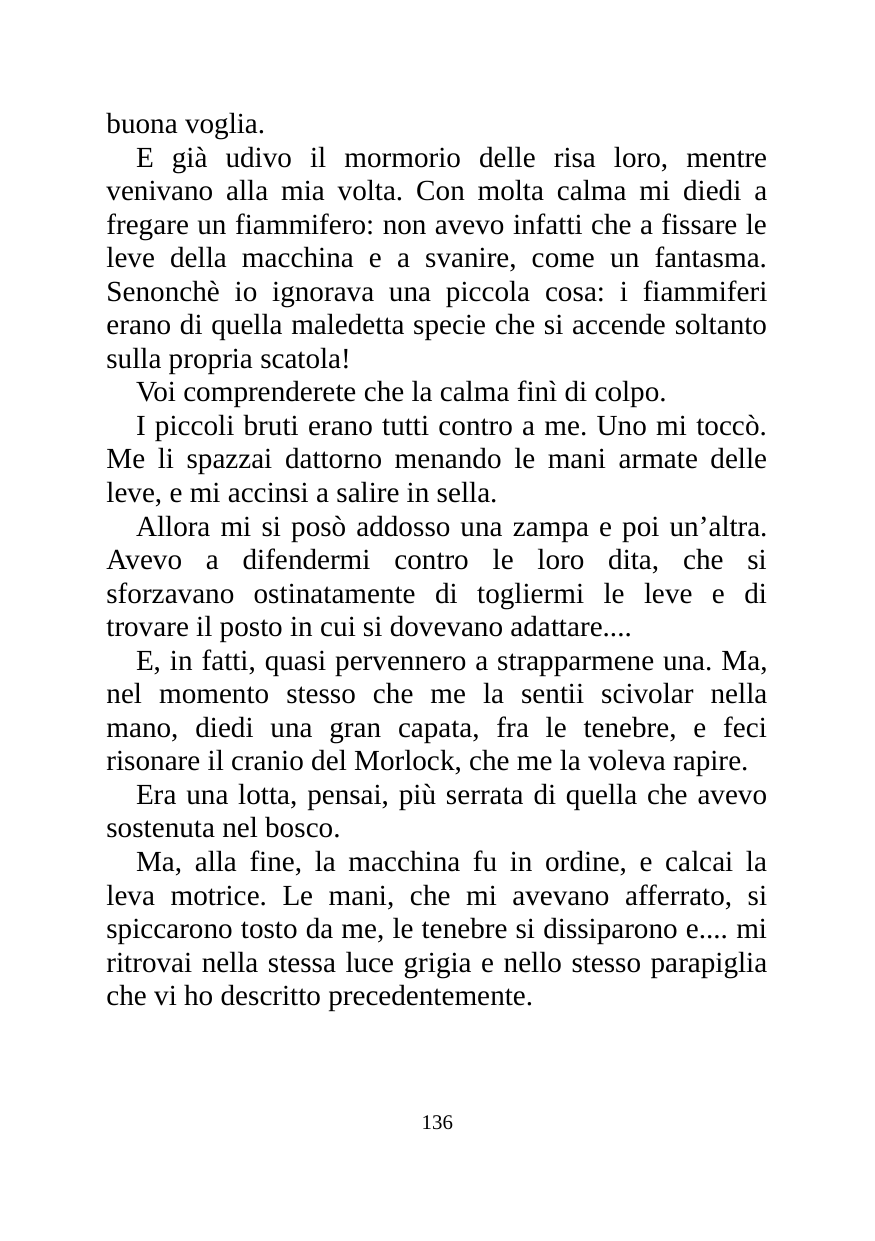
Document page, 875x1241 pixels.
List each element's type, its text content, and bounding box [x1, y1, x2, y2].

text E già udivo il mormorio delle risa loro, mentre venivano alla mia volta. Con molta calma mi diedi a fregare un fiammifero: non avevo infatti che a fissare le leve della macchina e a svanire, come un fantasma. Senonchè io ignorava una piccola cosa: i fiammiferi erano di quella maledetta specie che si accende soltanto sulla propria scatola! [106, 140, 768, 374]
text E, in fatti, quasi pervennero a strapparmene una. Ma, nel momento stesso che me la sentii scivolar nella mano, diedi una gran capata, fra le tenebre, e feci risonare il cranio del Morlock, che me la voleva rapire. [106, 643, 768, 777]
text Era una lotta, pensai, più serrata di quella che avevo sostenuta nel bosco. [106, 777, 768, 844]
text I piccoli bruti erano tutti contro a me. Uno mi toccò. Me li spazzai dattorno menando le mani armate delle leve, e mi accinsi a salire in sella. [106, 408, 768, 509]
text Allora mi si posò addosso una zampa e poi un’altra. Avevo a difendermi contro le loro dita, che si sforzavano ostinatamente di togliermi le leve e di trovare il posto in cui si dovevano adattare.... [106, 509, 768, 643]
text Ma, alla fine, la macchina fu in ordine, e calcai la leva motrice. Le mani, che mi avevano afferrato, si spiccarono tosto da me, le tenebre si dissiparono e.... mi ritrovai nella stessa luce grigia e nello stesso parapiglia che vi ho descritto precedentemente. [106, 844, 768, 1012]
text buona voglia. [106, 106, 768, 140]
text Voi comprenderete che la calma finì di colpo. [106, 374, 768, 408]
